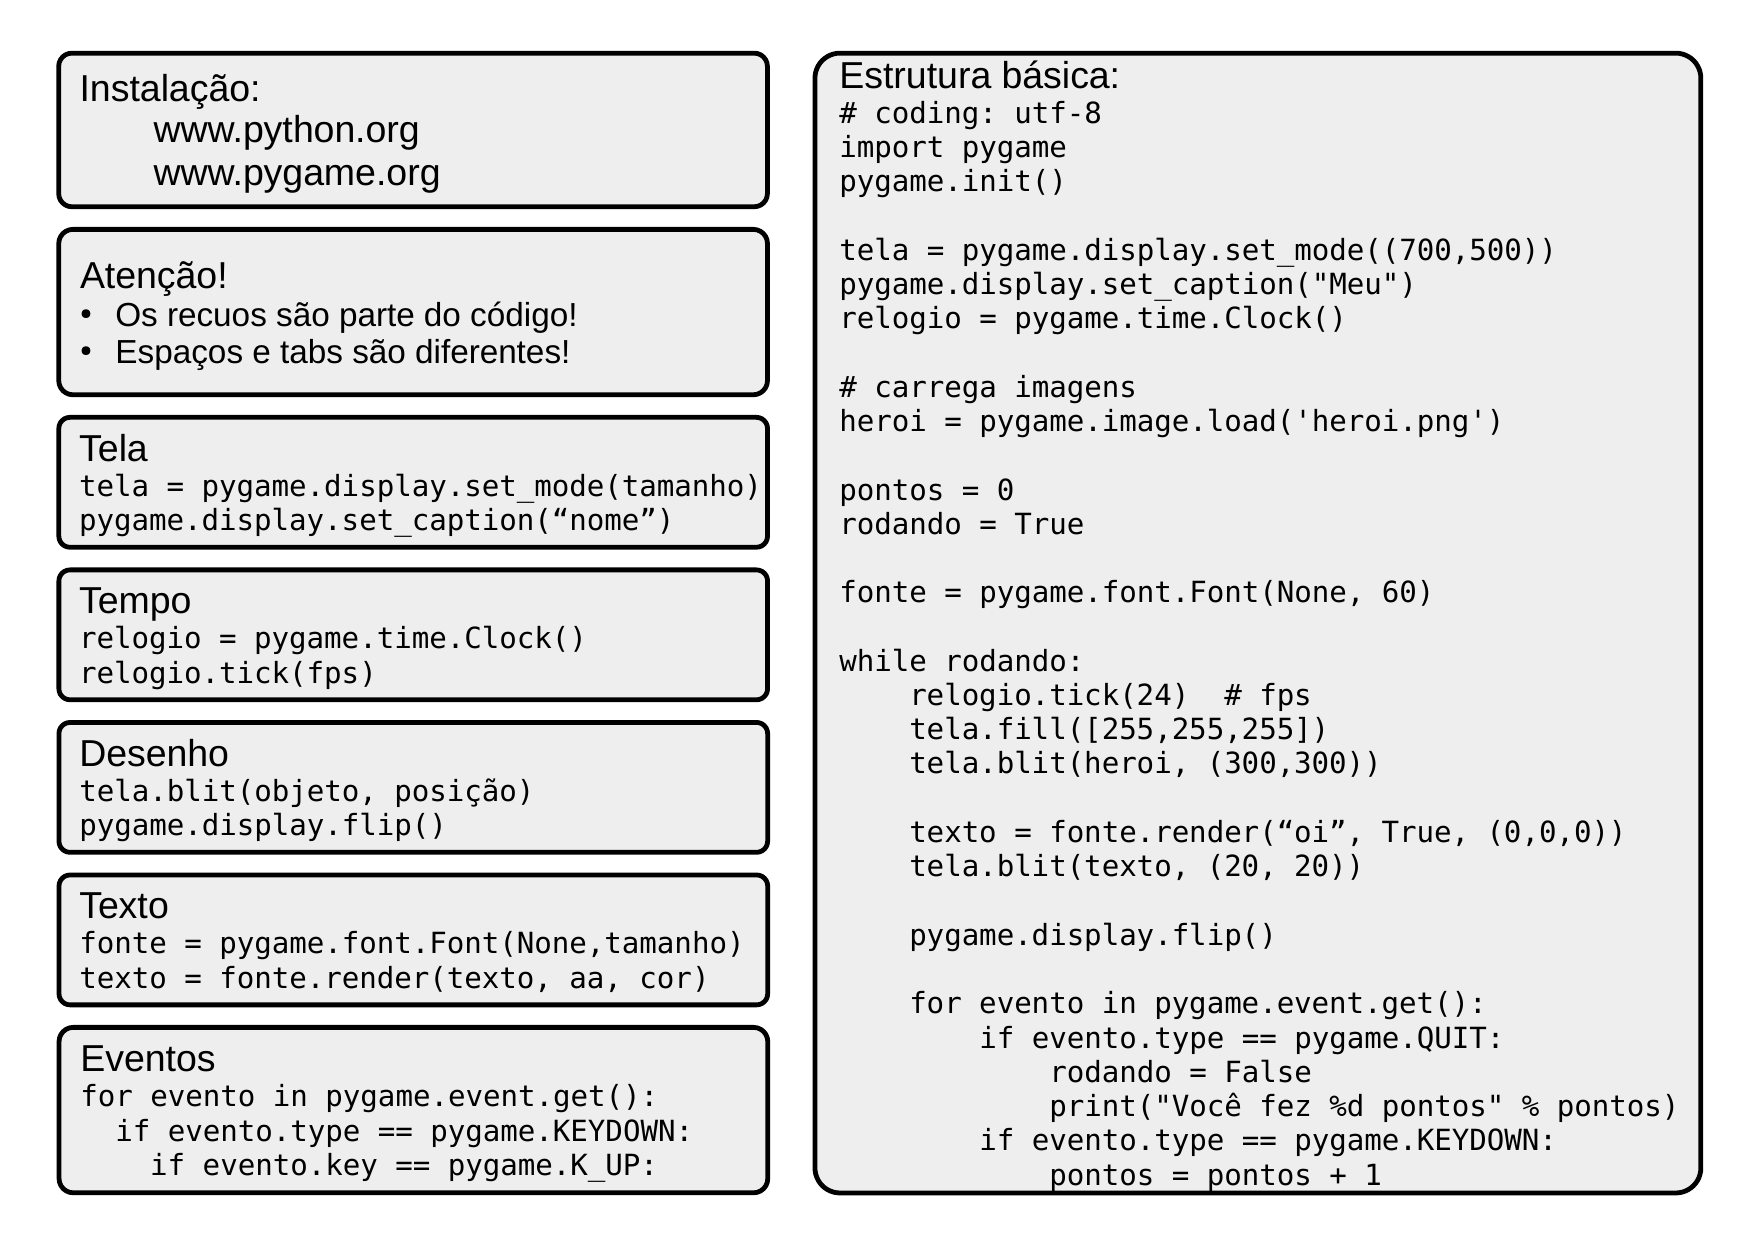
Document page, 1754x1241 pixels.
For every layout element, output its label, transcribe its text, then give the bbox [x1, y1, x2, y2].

text_box Instalação: www.python.org www.pygame.org [58, 53, 768, 207]
text_box Estrutura básica: # coding: utf-8 import pygame pygame.init() tela = pygame.display.set_mode((700,500)) pygame.display.set_caption("Meu") relogio = pygame.time.Clock() # carrega imagens heroi = pygame.image.load('heroi.png') pontos = 0 rodando = True fonte = pygame.font.Font(None, 60) while rodando: relogio.tick(24) # fps tela.fill([255,255,255]) tela.blit(heroi, (300,300)) texto = fonte.render(“oi”, True, (0,0,0)) tela.blit(texto, (20, 20)) pygame.display.flip() for evento in pygame.event.get(): if evento.type == pygame.QUIT: rodando = False print("Você fez %d pontos" % pontos) if evento.type == pygame.KEYDOWN: pontos = pontos + 1 [814, 53, 1701, 1193]
text_box Desenho tela.blit(objeto, posição) pygame.display.flip() [58, 722, 768, 853]
text_box Tela tela = pygame.display.set_mode(tamanho) pygame.display.set_caption(“nome”) [58, 417, 768, 548]
text_box Tempo relogio = pygame.time.Clock() relogio.tick(fps) [58, 569, 768, 700]
text_box Atenção! Os recuos são parte do código! Espaços e tabs são diferentes! [58, 229, 768, 395]
text_box Texto fonte = pygame.font.Font(None,tamanho) texto = fonte.render(texto, aa, cor) [58, 874, 768, 1005]
text_box Eventos for evento in pygame.event.get(): if evento.type == pygame.KEYDOWN: if evento.key == pygame.K_UP: [59, 1027, 768, 1193]
